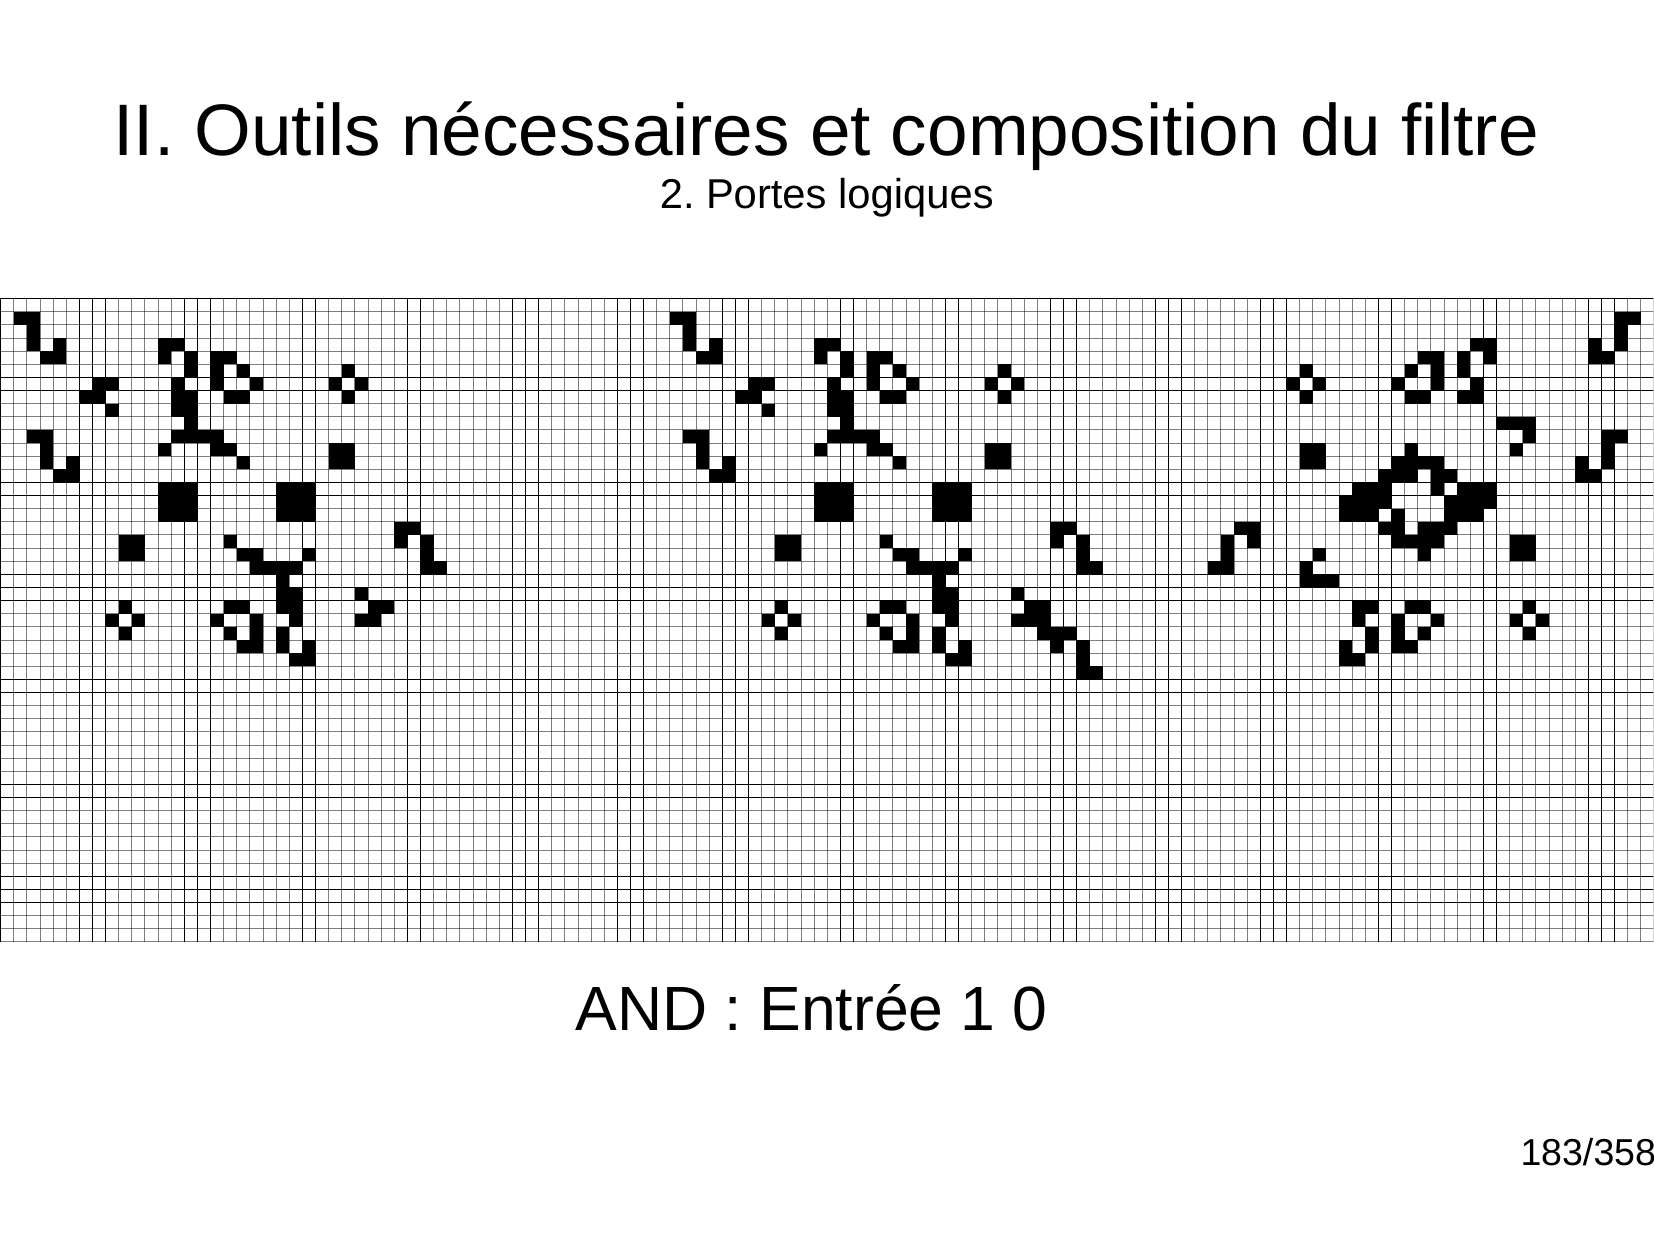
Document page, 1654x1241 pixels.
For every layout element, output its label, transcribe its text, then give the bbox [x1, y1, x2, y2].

text_box AND : Entrée 1 0 [561, 966, 1064, 1052]
title II. Outils nécessaires et composition du filtre 2. Portes logiques [82, 49, 1571, 257]
text_box <number>/358 [1505, 1124, 1654, 1182]
picture [0, 298, 1654, 942]
